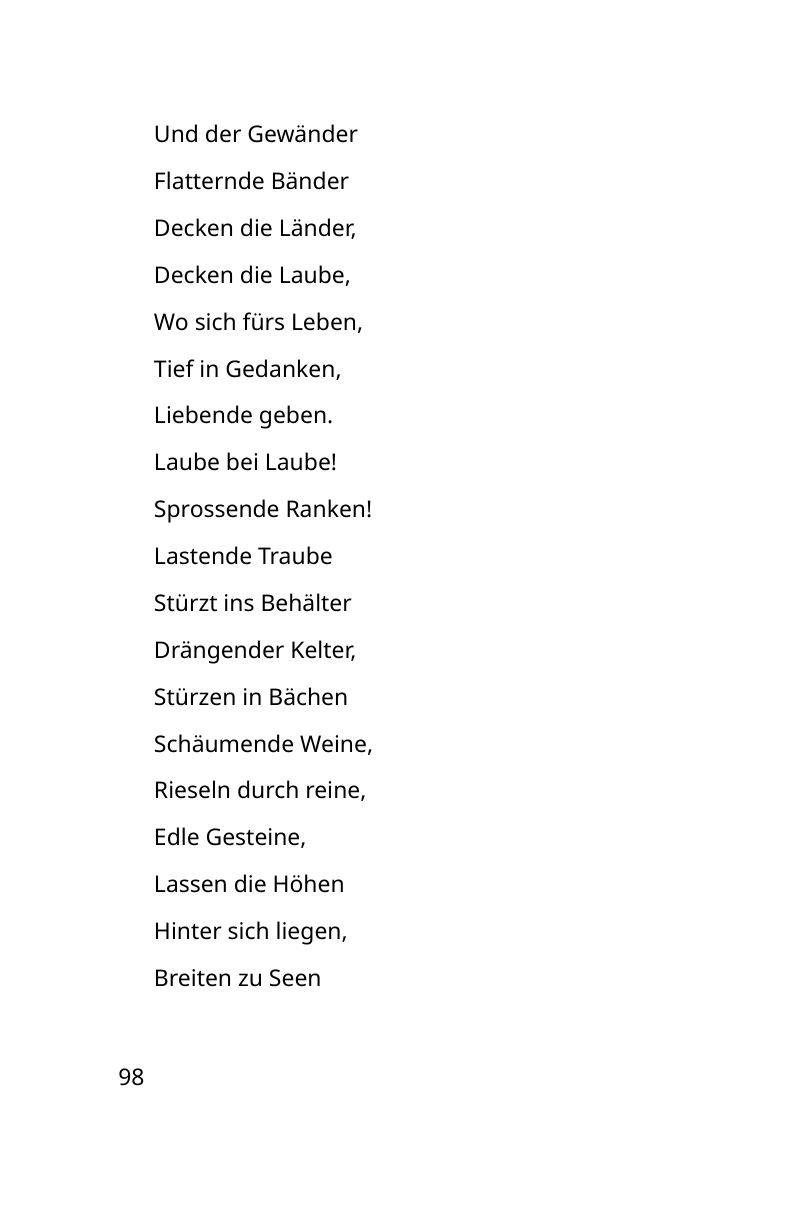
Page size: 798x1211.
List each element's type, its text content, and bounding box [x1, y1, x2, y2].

text Und der Gewänder Flatternde Bänder Decken die Länder, Decken die Laube, Wo sich fürs Leben, Tief in Gedanken, Liebende geben. Laube bei Laube! Sprossende Ranken! Lastende Traube Stürzt ins Behälter Drängender Kelter, Stürzen in Bächen Schäumende Weine, Rieseln durch reine, Edle Gesteine, Lassen die Höhen Hinter sich liegen, Breiten zu Seen [118, 118, 679, 993]
